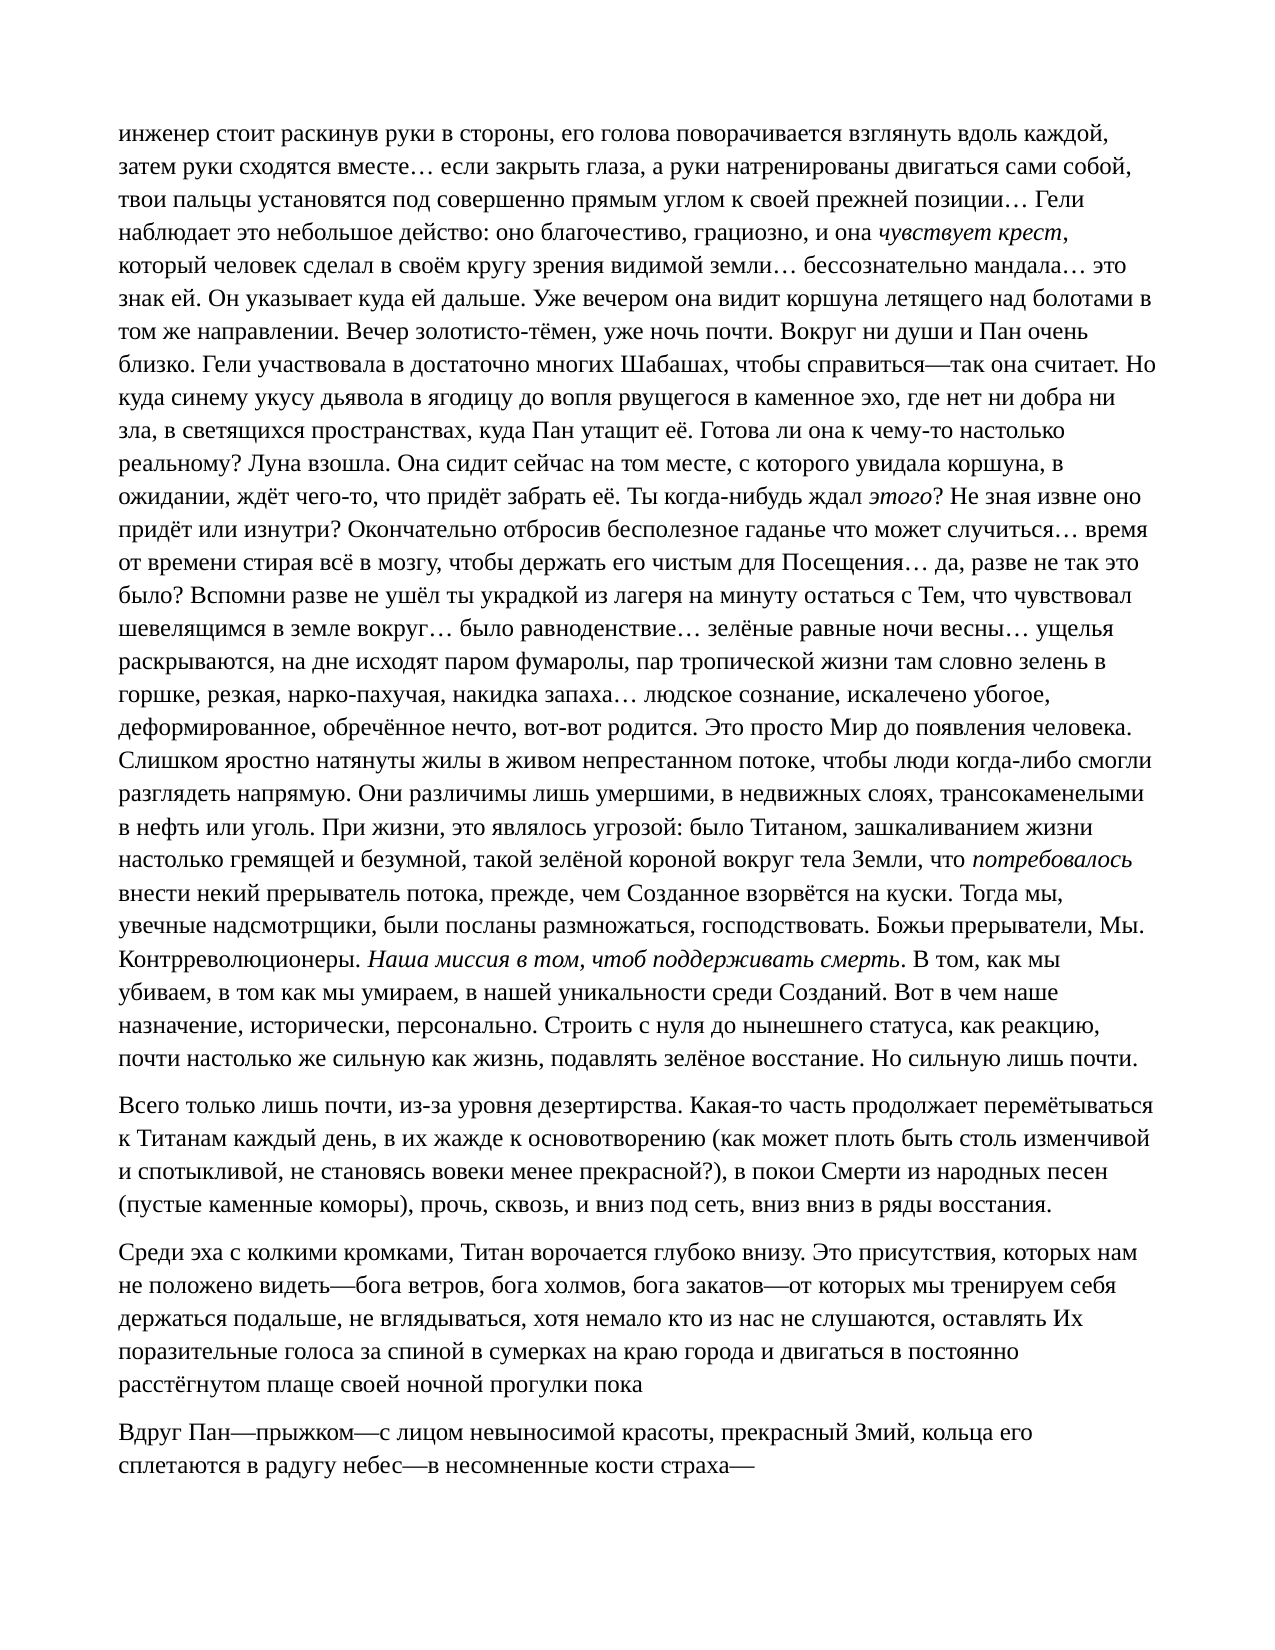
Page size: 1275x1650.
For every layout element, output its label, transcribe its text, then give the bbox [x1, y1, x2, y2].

text Всего только лишь почти, из-за уровня дезертирства. Какая-то часть продолжает перемётываться к Титанам каждый день, в их жажде к основотворению (как может плоть быть столь изменчивой и спотыкливой, не становясь вовеки менее прекрасной?), в покои Смерти из народных песен (пустые каменные коморы), прочь, сквозь, и вниз под сеть, вниз вниз в ряды восстания. [118, 1090, 1157, 1218]
text инженер стоит раскинув руки в стороны, его голова поворачивается взглянуть вдоль каждой, затем руки сходятся вместе… если закрыть глаза, а руки натренированы двигаться сами собой, твои пальцы установятся под совершенно прямым углом к своей прежней позиции… Гели наблюдает это небольшое действо: оно благочестиво, грациозно, и она чувствует крест, который человек сделал в своём кругу зрения видимой земли… бессознательно мандала… это знак ей. Он указывает куда ей дальше. Уже вечером она видит коршуна летящего над болотами в том же направлении. Вечер золотисто-тёмен, уже ночь почти. Вокруг ни души и Пан очень близко. Гели участвовала в достаточно многих Шабашах, чтобы справиться—так она считает. Но куда синему укусу дьявола в ягодицу до вопля рвущегося в каменное эхо, где нет ни добра ни зла, в светящихся пространствах, куда Пан утащит её. Готова ли она к чему-то настолько реальному? Луна взошла. Она сидит сейчас на том месте, с которого увидала коршуна, в ожидании, ждёт чего-то, что придёт забрать её. Ты когда-нибудь ждал этого? Не зная извне оно придёт или изнутри? Окончательно отбросив бесполезное гаданье что может случиться… время от времени стирая всё в мозгу, чтобы держать его чистым для Посещения… да, разве не так это было? Вспомни разве не ушёл ты украдкой из лагеря на минуту остаться с Тем, что чувствовал шевелящимся в земле вокруг… было равноденствие… зелёные равные ночи весны… ущелья раскрываются, на дне исходят паром фумаролы, пар тропической жизни там словно зелень в горшке, резкая, нарко-пахучая, накидка запаха… людское сознание, искалечено убогое, деформированное, обречённое нечто, вот-вот родится. Это просто Мир до появления человека. Слишком яростно натянуты жилы в живом непрестанном потоке, чтобы люди когда-либо смогли разглядеть напрямую. Они различимы лишь умершими, в недвижных слоях, трансокаменелыми в нефть или уголь. При жизни, это являлось угрозой: было Титаном, зашкаливанием жизни настолько гремящей и безумной, такой зелёной короной вокруг тела Земли, что потребовалось внести некий прерыватель потока, прежде, чем Созданное взорвётся на куски. Тогда мы, увечные надсмотрщики, были посланы размножаться, господствовать. Божьи прерыватели, Мы. Контрреволюционеры. Наша миссия в том, чтоб поддерживать смерть. В том, как мы убиваем, в том как мы умираем, в нашей уникальности среди Созданий. Вот в чем наше назначение, исторически, персонально. Строить с нуля до нынешнего статуса, как реакцию, почти настолько же сильную как жизнь, подавлять зелёное восстание. Но сильную лишь почти. [118, 118, 1157, 1071]
text Вдруг Пан—прыжком—с лицом невыносимой красоты, прекрасный Змий, кольца его сплетаются в радугу небес—в несомненные кости страха— [118, 1417, 1157, 1478]
text Среди эха с колкими кромками, Титан ворочается глубоко внизу. Это присутствия, которых нам не положено видеть—бога ветров, бога холмов, бога закатов—от которых мы тренируем себя держаться подальше, не вглядываться, хотя немало кто из нас не слушаются, оставлять Их поразительные голоса за спиной в сумерках на краю города и двигаться в постоянно расстёгнутом плаще своей ночной прогулки пока [118, 1237, 1157, 1398]
